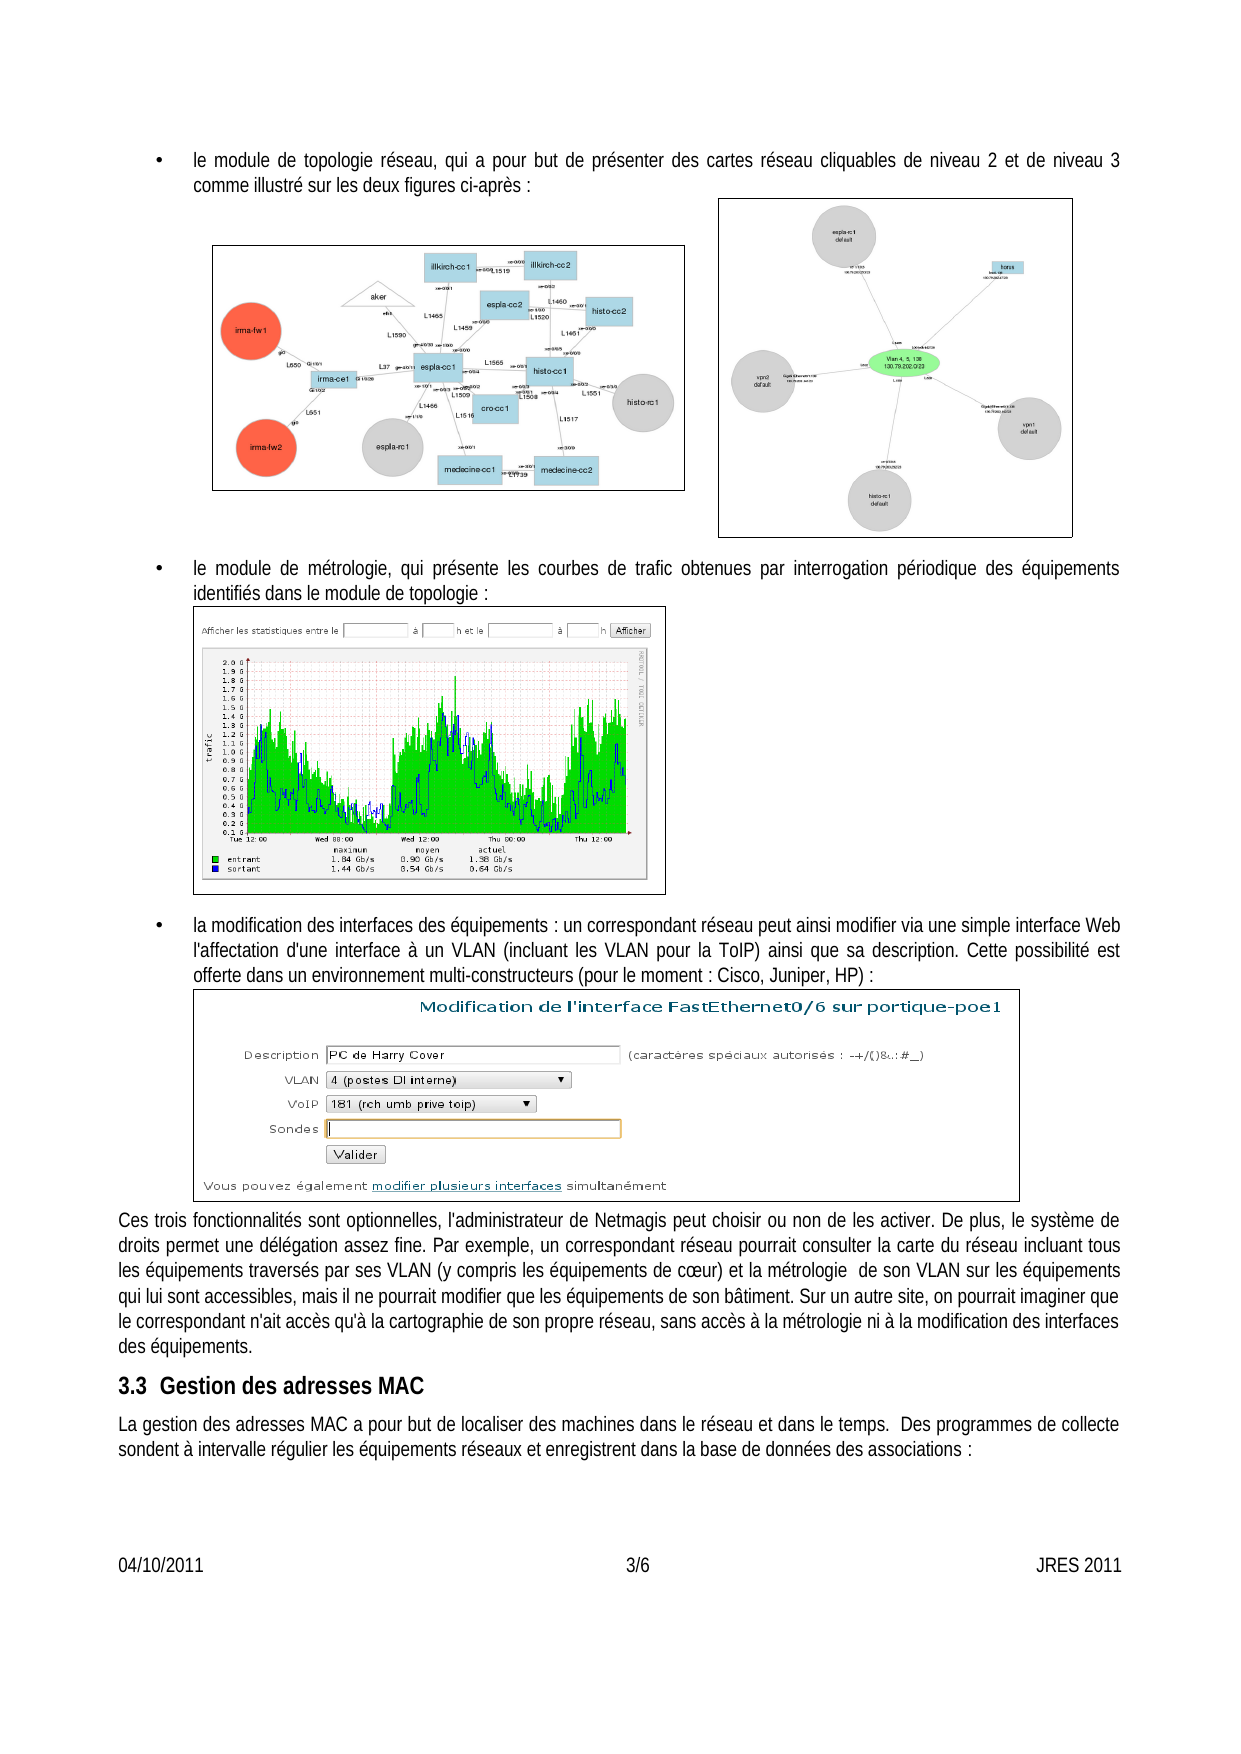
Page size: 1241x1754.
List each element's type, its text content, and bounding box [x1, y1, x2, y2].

list la modification des interfaces des équipements : un correspondant réseau peut ainsi modifier via une simple interface Web l'affectation d'une interface à un VLAN (incluant les VLAN pour la ToIP) ainsi que sa description. Cette possibilité est offerte dans un environnement multi-constructeurs (pour le moment : Cisco, Juniper, HP) : [156, 913, 1122, 1201]
picture [196, 992, 1017, 1198]
list le module de topologie réseau, qui a pour but de présenter des cartes réseau cliquables de niveau 2 et de niveau 3 comme illustré sur les deux figures ci-après : [156, 148, 1122, 201]
text Ces trois fonctionnalités sont optionnelles, l'administrateur de Netmagis peut choisir ou non de les activer. De plus, le système de droits permet une délégation assez fine. Par exemple, un correspondant réseau pourrait consulter la carte du réseau incluant tous les équipements traversés par ses VLAN (y compris les équipements de cœur) et la métrologie de son VLAN sur les équipements qui lui sont accessibles, mais il ne pourrait modifier que les équipements de son bâtiment. Sur un autre site, on pourrait imaginer que le correspondant n'ait accès qu'à la cartographie de son propre réseau, sans accès à la métrologie ni à la modification des interfaces des équipements. [118, 1208, 1122, 1358]
subtitle Gestion des adresses MAC [118, 1371, 1122, 1399]
text La gestion des adresses MAC a pour but de localiser des machines dans le réseau et dans le temps. Des programmes de collecte sondent à intervalle régulier les équipements réseaux et enregistrent dans la base de données des associations : [118, 1412, 1122, 1461]
picture [215, 248, 682, 488]
list le module de métrologie, qui présente les courbes de trafic obtenues par interrogation périodique des équipements identifiés dans le module de topologie : [156, 556, 1122, 609]
picture [721, 201, 1069, 534]
picture [196, 609, 663, 891]
